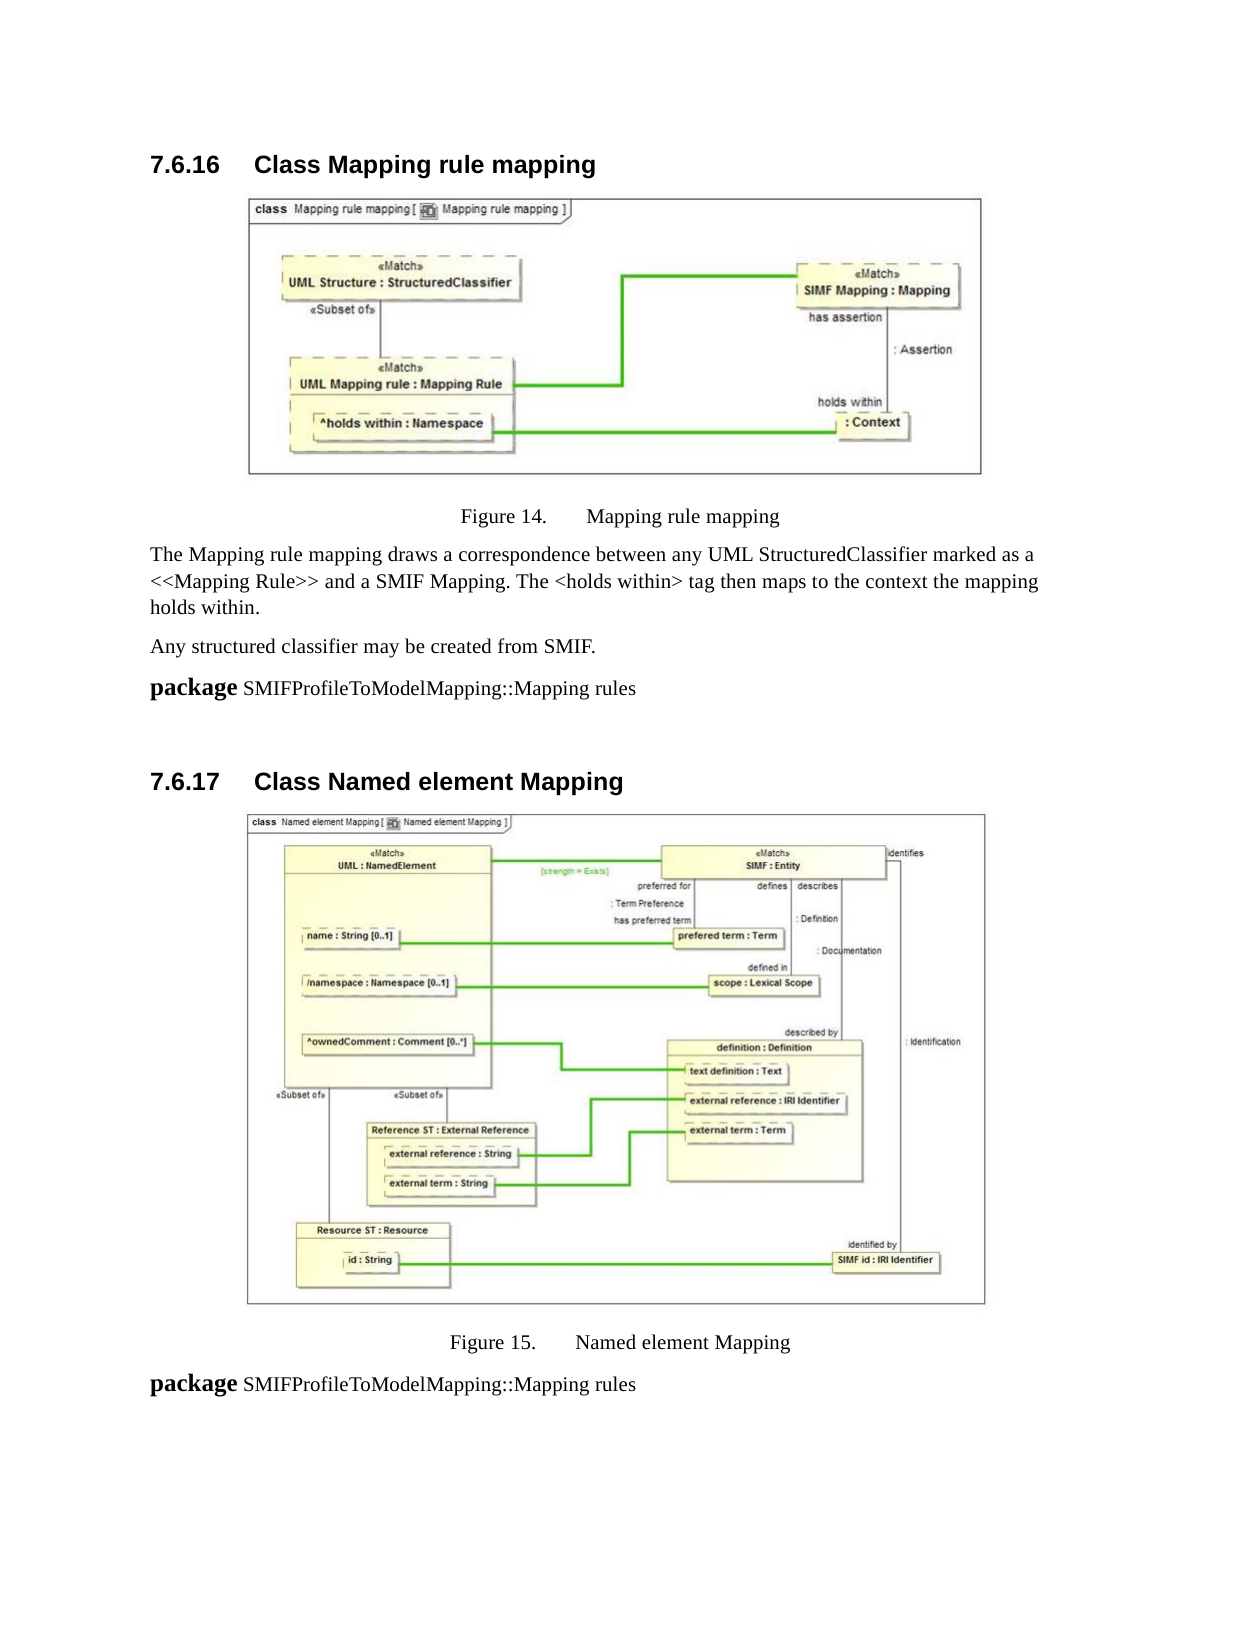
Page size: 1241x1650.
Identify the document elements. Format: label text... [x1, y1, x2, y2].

text package SMIFProfileToModelMapping::Mapping rules [150, 672, 1090, 701]
subtitle Class Mapping rule mapping [150, 150, 1090, 179]
picture [243, 810, 997, 1316]
text The Mapping rule mapping draws a correspondence between any UML StructuredClassifier marked as a <<Mapping Rule>> and a SMIF Mapping. The <holds within> tag then maps to the context the mapping holds within. [150, 542, 1090, 619]
text package SMIFProfileToModelMapping::Mapping rules [150, 1368, 1090, 1397]
picture [243, 193, 997, 490]
subtitle Class Named element Mapping [150, 767, 1090, 796]
text Figure 15. Named element Mapping [150, 1330, 1090, 1354]
text Figure 14. Mapping rule mapping [150, 504, 1090, 528]
text Any structured classifier may be created from SMIF. [150, 633, 1090, 657]
